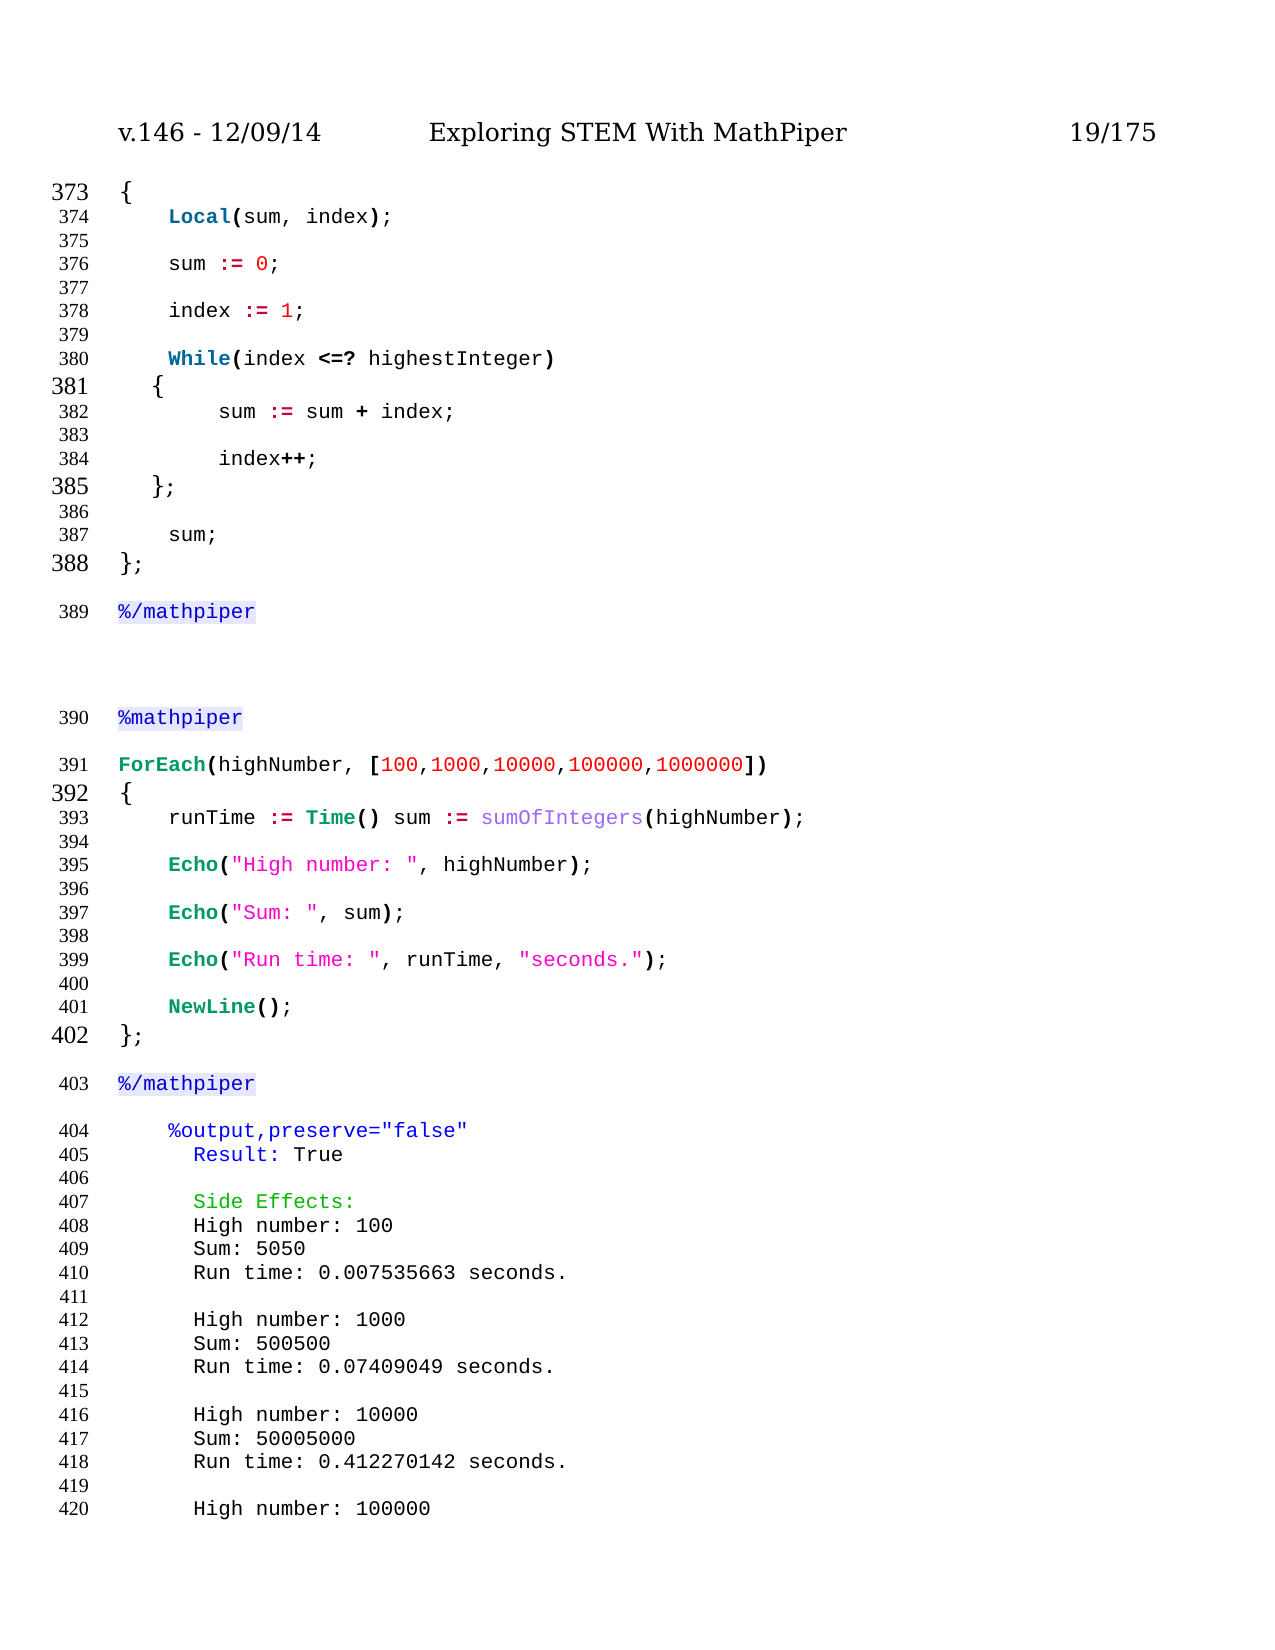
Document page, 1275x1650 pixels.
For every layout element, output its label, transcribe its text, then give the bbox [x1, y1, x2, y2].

text Run time: 0.007535663 seconds. [118, 1262, 1157, 1286]
text }; [118, 548, 1157, 577]
text %mathpiper [118, 707, 1157, 731]
text High number: 10000 [118, 1404, 1157, 1427]
text { [118, 778, 1157, 807]
text %/mathpiper [118, 1073, 1157, 1096]
text While(index <=? highestInteger) [118, 348, 1157, 371]
text Echo("Sum: ", sum); [118, 902, 1157, 925]
text Sum: 50005000 [118, 1427, 1157, 1451]
text { [118, 177, 1157, 206]
text Run time: 0.412270142 seconds. [118, 1451, 1157, 1475]
text sum := 0; [118, 253, 1157, 277]
text High number: 100 [118, 1215, 1157, 1238]
text %output,preserve="false" [118, 1120, 1157, 1144]
text High number: 100000 [118, 1498, 1157, 1522]
text { [118, 371, 1157, 401]
text index := 1; [118, 301, 1157, 324]
text Local(sum, index); [118, 206, 1157, 229]
text ForEach(highNumber, [100,1000,10000,100000,1000000]) [118, 754, 1157, 778]
text Side Effects: [118, 1191, 1157, 1215]
text High number: 1000 [118, 1309, 1157, 1333]
text Run time: 0.07409049 seconds. [118, 1357, 1157, 1380]
text NewLine(); [118, 996, 1157, 1020]
text Echo("High number: ", highNumber); [118, 854, 1157, 878]
text sum := sum + index; [118, 401, 1157, 424]
text sum; [118, 524, 1157, 548]
text runTime := Time() sum := sumOfIntegers(highNumber); [118, 807, 1157, 831]
text }; [118, 472, 1157, 501]
text Echo("Run time: ", runTime, "seconds."); [118, 949, 1157, 973]
text %/mathpiper [118, 601, 1157, 624]
text Sum: 500500 [118, 1333, 1157, 1357]
text }; [118, 1020, 1157, 1049]
text index++; [118, 448, 1157, 472]
text Result: True [118, 1144, 1157, 1167]
text Sum: 5050 [118, 1238, 1157, 1262]
